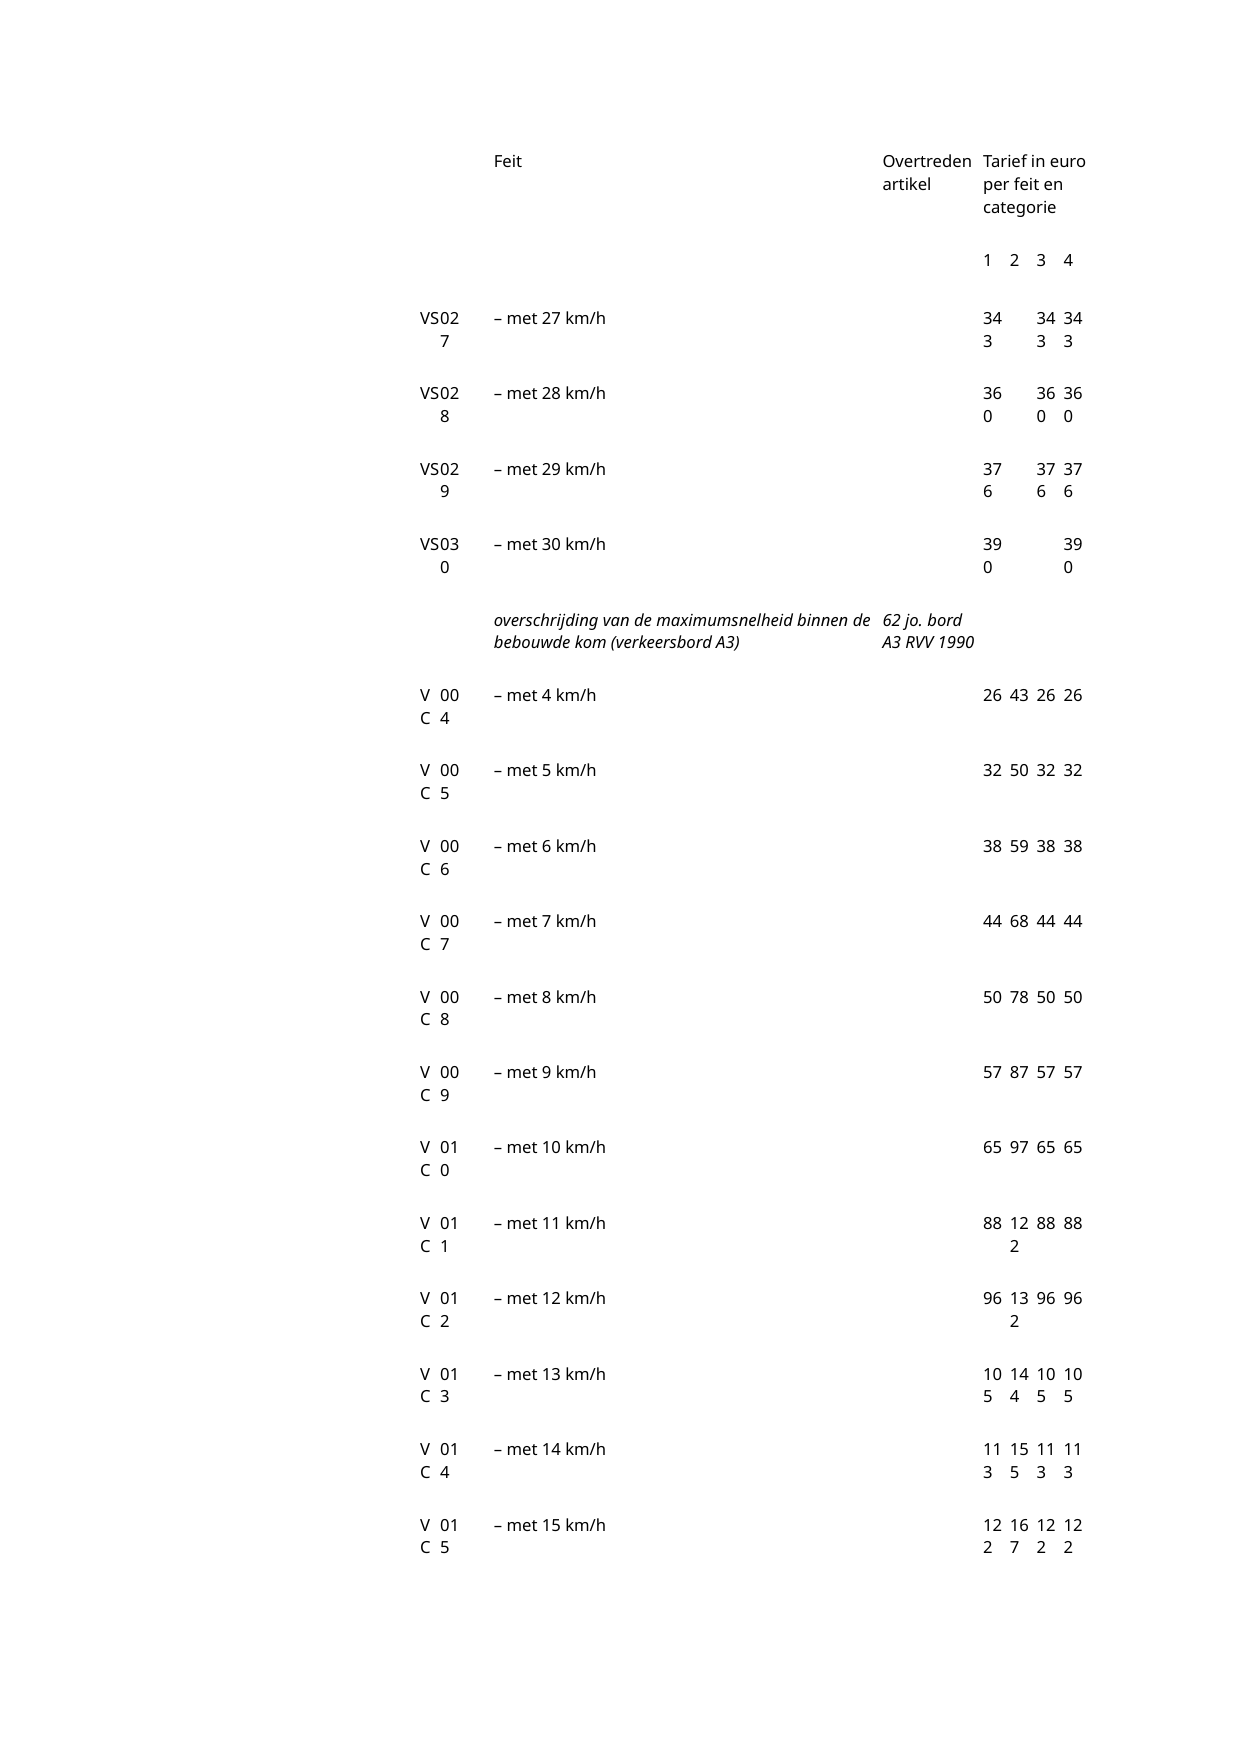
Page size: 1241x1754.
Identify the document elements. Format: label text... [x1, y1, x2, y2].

table_cell 57 [1036, 1061, 1063, 1136]
table_cell VC [420, 1061, 440, 1136]
table_cell 62 jo. bord A3 RVV 1990 [882, 608, 983, 684]
table_cell [420, 608, 440, 684]
table_cell – met 28 km/h [494, 382, 882, 457]
table_cell [882, 1513, 983, 1589]
table_cell [1010, 458, 1036, 533]
table_cell 029 [440, 458, 467, 533]
table_cell 008 [440, 985, 467, 1061]
table_cell [1010, 533, 1036, 608]
table_cell [1010, 608, 1036, 684]
table_cell 013 [440, 1363, 467, 1438]
table_cell [882, 1287, 983, 1362]
table_cell [467, 458, 494, 533]
table_cell 38 [983, 835, 1009, 910]
table_cell [882, 985, 983, 1061]
table_cell 014 [440, 1438, 467, 1513]
table_cell [882, 1212, 983, 1287]
table_cell 105 [1036, 1363, 1063, 1438]
table_cell [440, 248, 467, 307]
table_cell [882, 533, 983, 608]
table_cell 167 [1010, 1513, 1036, 1589]
table_cell 390 [1063, 533, 1090, 608]
table_cell 3 [1036, 248, 1063, 307]
table_cell 376 [1036, 458, 1063, 533]
table_cell 144 [1010, 1363, 1036, 1438]
table_cell 122 [1063, 1513, 1090, 1589]
table_cell 96 [1036, 1287, 1063, 1362]
table_cell 57 [983, 1061, 1009, 1136]
table_cell 028 [440, 382, 467, 457]
table_cell [467, 248, 494, 307]
table_cell [882, 835, 983, 910]
table_cell 376 [1063, 458, 1090, 533]
table_cell [467, 1136, 494, 1212]
table_cell VC [420, 759, 440, 834]
table_cell [467, 985, 494, 1061]
table_cell [467, 533, 494, 608]
table_cell – met 7 km/h [494, 910, 882, 985]
table_cell [1010, 307, 1036, 382]
table_cell – met 4 km/h [494, 684, 882, 759]
table_header Feit [494, 150, 882, 248]
table_cell 96 [983, 1287, 1009, 1362]
table_cell 360 [1063, 382, 1090, 457]
table_cell VC [420, 985, 440, 1061]
table_cell 68 [1010, 910, 1036, 985]
table_cell 88 [1036, 1212, 1063, 1287]
table_cell [467, 759, 494, 834]
table_cell 006 [440, 835, 467, 910]
table_cell [882, 1061, 983, 1136]
table_cell 360 [983, 382, 1009, 457]
table_cell 155 [1010, 1438, 1036, 1513]
table_cell [882, 382, 983, 457]
table_cell [1036, 533, 1063, 608]
table_cell 65 [1063, 1136, 1090, 1212]
table_cell VC [420, 1287, 440, 1362]
table_cell VC [420, 835, 440, 910]
table_cell 32 [1063, 759, 1090, 834]
table_cell 87 [1010, 1061, 1036, 1136]
table_cell [983, 608, 1009, 684]
table_cell 113 [983, 1438, 1009, 1513]
table_cell 015 [440, 1513, 467, 1589]
table_cell VS [420, 307, 440, 382]
table_cell [882, 910, 983, 985]
table_cell [467, 382, 494, 457]
table_cell VC [420, 684, 440, 759]
table_cell 44 [1063, 910, 1090, 985]
table_cell – met 5 km/h [494, 759, 882, 834]
table_cell 005 [440, 759, 467, 834]
table_cell 38 [1063, 835, 1090, 910]
table_cell 38 [1036, 835, 1063, 910]
table_cell – met 12 km/h [494, 1287, 882, 1362]
table_cell – met 11 km/h [494, 1212, 882, 1287]
table_cell 43 [1010, 684, 1036, 759]
table_cell 010 [440, 1136, 467, 1212]
table_cell 011 [440, 1212, 467, 1287]
table_cell – met 9 km/h [494, 1061, 882, 1136]
table_cell [882, 684, 983, 759]
table_cell – met 29 km/h [494, 458, 882, 533]
table_cell [494, 248, 882, 307]
table_cell VC [420, 1438, 440, 1513]
table_cell [420, 248, 440, 307]
table_cell 97 [1010, 1136, 1036, 1212]
table_header Overtreden artikel [882, 150, 983, 248]
table_cell [467, 835, 494, 910]
table_cell 57 [1063, 1061, 1090, 1136]
table_cell VS [420, 533, 440, 608]
table_cell 122 [1036, 1513, 1063, 1589]
table_cell 343 [983, 307, 1009, 382]
table_cell – met 30 km/h [494, 533, 882, 608]
table_cell [467, 910, 494, 985]
table_cell [1010, 382, 1036, 457]
table_cell [467, 307, 494, 382]
table_cell [882, 307, 983, 382]
table_cell 2 [1010, 248, 1036, 307]
table_cell 132 [1010, 1287, 1036, 1362]
table_cell [882, 1438, 983, 1513]
table_cell [1063, 608, 1090, 684]
table_cell overschrijding van de maximumsnelheid binnen de bebouwde kom (verkeersbord A3) [494, 608, 882, 684]
table_cell [882, 1136, 983, 1212]
table_cell – met 10 km/h [494, 1136, 882, 1212]
table_cell 26 [1063, 684, 1090, 759]
table_cell 50 [1036, 985, 1063, 1061]
table_cell 113 [1036, 1438, 1063, 1513]
table_cell VC [420, 1363, 440, 1438]
table_cell [882, 458, 983, 533]
table_cell 360 [1036, 382, 1063, 457]
table_header [440, 150, 467, 248]
table_cell 004 [440, 684, 467, 759]
table_cell [467, 1287, 494, 1362]
table_cell [882, 1363, 983, 1438]
table_cell 105 [983, 1363, 1009, 1438]
table_header [467, 150, 494, 248]
table_cell – met 13 km/h [494, 1363, 882, 1438]
table_cell – met 27 km/h [494, 307, 882, 382]
table_cell 32 [1036, 759, 1063, 834]
table_cell 007 [440, 910, 467, 985]
table_cell [467, 684, 494, 759]
table_cell 012 [440, 1287, 467, 1362]
table_cell 96 [1063, 1287, 1090, 1362]
table_header [420, 150, 440, 248]
table_cell 26 [1036, 684, 1063, 759]
table_cell VC [420, 1513, 440, 1589]
table_header Tarief in euro per feit en categorie [983, 150, 1090, 248]
table_cell 78 [1010, 985, 1036, 1061]
table_cell 88 [1063, 1212, 1090, 1287]
table_cell [440, 608, 467, 684]
table_cell 65 [983, 1136, 1009, 1212]
table_cell 26 [983, 684, 1009, 759]
table_cell 113 [1063, 1438, 1090, 1513]
table_cell 1 [983, 248, 1009, 307]
table_cell 44 [1036, 910, 1063, 985]
table_cell – met 8 km/h [494, 985, 882, 1061]
table_cell – met 6 km/h [494, 835, 882, 910]
table_cell 32 [983, 759, 1009, 834]
table_cell [882, 759, 983, 834]
table_cell 44 [983, 910, 1009, 985]
table_cell 4 [1063, 248, 1090, 307]
table_cell 122 [1010, 1212, 1036, 1287]
table_cell 376 [983, 458, 1009, 533]
table_cell [467, 608, 494, 684]
table_cell [467, 1438, 494, 1513]
table_cell – met 14 km/h [494, 1438, 882, 1513]
table_cell [467, 1212, 494, 1287]
table_cell 343 [1036, 307, 1063, 382]
table_cell VC [420, 1136, 440, 1212]
table_cell 59 [1010, 835, 1036, 910]
table_cell VC [420, 1212, 440, 1287]
table_cell VS [420, 458, 440, 533]
table_cell 50 [1063, 985, 1090, 1061]
table_cell 030 [440, 533, 467, 608]
table_cell [1036, 608, 1063, 684]
table_cell 122 [983, 1513, 1009, 1589]
table_cell [882, 248, 983, 307]
table_cell 65 [1036, 1136, 1063, 1212]
table_cell 390 [983, 533, 1009, 608]
table_cell 50 [983, 985, 1009, 1061]
table_cell VC [420, 910, 440, 985]
table_cell 105 [1063, 1363, 1090, 1438]
table_cell [467, 1061, 494, 1136]
table_cell 343 [1063, 307, 1090, 382]
table_cell [467, 1513, 494, 1589]
table_cell 88 [983, 1212, 1009, 1287]
table_cell [467, 1363, 494, 1438]
table_cell 027 [440, 307, 467, 382]
table_cell – met 15 km/h [494, 1513, 882, 1589]
table_cell 009 [440, 1061, 467, 1136]
table_cell VS [420, 382, 440, 457]
table_cell 50 [1010, 759, 1036, 834]
